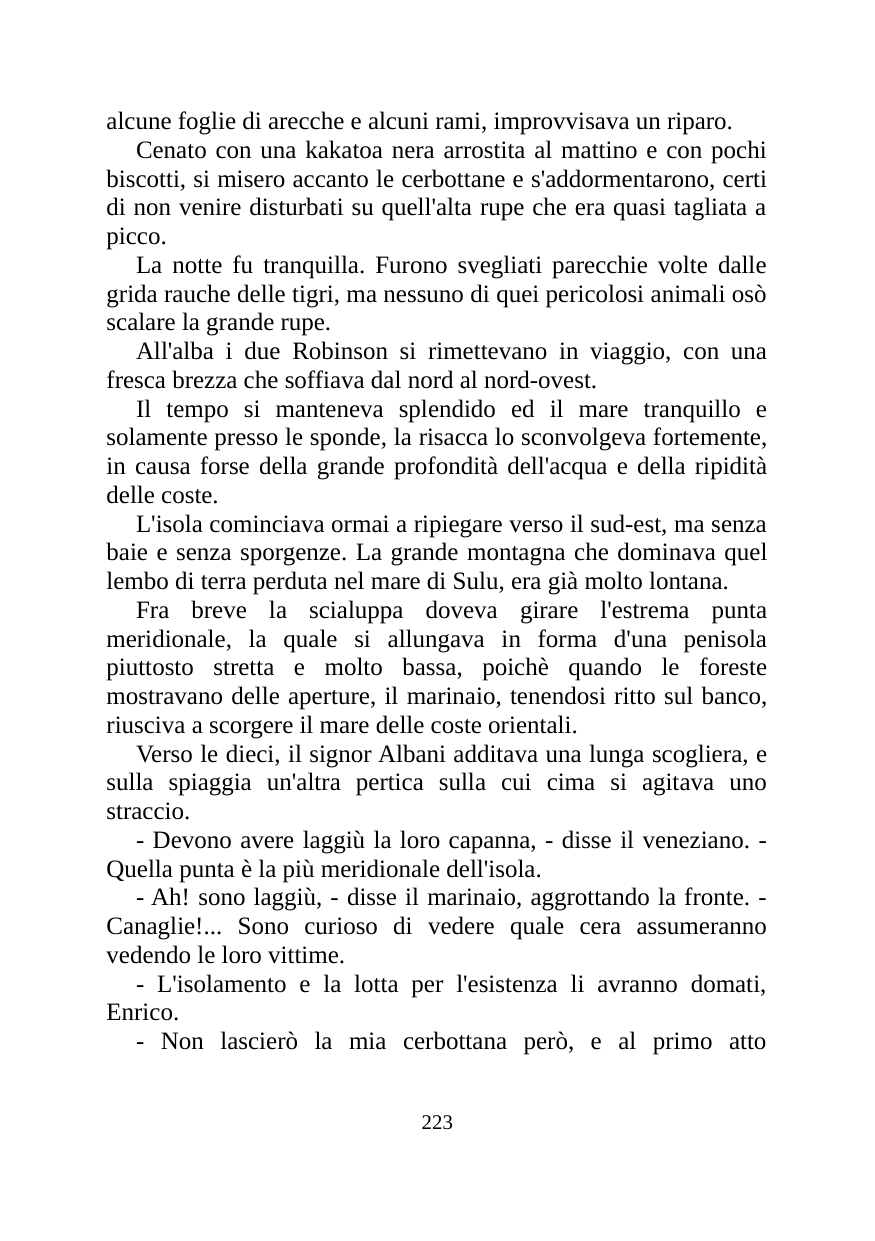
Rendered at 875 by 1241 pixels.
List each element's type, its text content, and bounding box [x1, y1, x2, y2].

text - Ah! sono laggiù, - disse il marinaio, aggrottando la fronte. - Canaglie!... Sono curioso di vedere quale cera assumeranno vedendo le loro vittime. [106, 882, 768, 969]
text - Non lascierò la mia cerbottana però, e al primo atto [106, 1026, 768, 1055]
text alcune foglie di arecche e alcuni rami, improvvisava un riparo. [106, 106, 768, 135]
text - Devono avere laggiù la loro capanna, - disse il veneziano. - Quella punta è la più meridionale dell'isola. [106, 825, 768, 882]
text Il tempo si manteneva splendido ed il mare tranquillo e solamente presso le sponde, la risacca lo sconvolgeva fortemente, in causa forse della grande profondità dell'acqua e della ripidità delle coste. [106, 394, 768, 509]
text Fra breve la scialuppa doveva girare l'estrema punta meridionale, la quale si allungava in forma d'una penisola piuttosto stretta e molto bassa, poichè quando le foreste mostravano delle aperture, il marinaio, tenendosi ritto sul banco, riusciva a scorgere il mare delle coste orientali. [106, 595, 768, 739]
text La notte fu tranquilla. Furono svegliati parecchie volte dalle grida rauche delle tigri, ma nessuno di quei pericolosi animali osò scalare la grande rupe. [106, 250, 768, 336]
text Cenato con una kakatoa nera arrostita al mattino e con pochi biscotti, si misero accanto le cerbottane e s'addormentarono, certi di non venire disturbati su quell'alta rupe che era quasi tagliata a picco. [106, 135, 768, 250]
text L'isola cominciava ormai a ripiegare verso il sud-est, ma senza baie e senza sporgenze. La grande montagna che dominava quel lembo di terra perduta nel mare di Sulu, era già molto lontana. [106, 509, 768, 595]
text - L'isolamento e la lotta per l'esistenza li avranno domati, Enrico. [106, 969, 768, 1026]
text All'alba i due Robinson si rimettevano in viaggio, con una fresca brezza che soffiava dal nord al nord-ovest. [106, 336, 768, 394]
text Verso le dieci, il signor Albani additava una lunga scogliera, e sulla spiaggia un'altra pertica sulla cui cima si agitava uno straccio. [106, 739, 768, 825]
